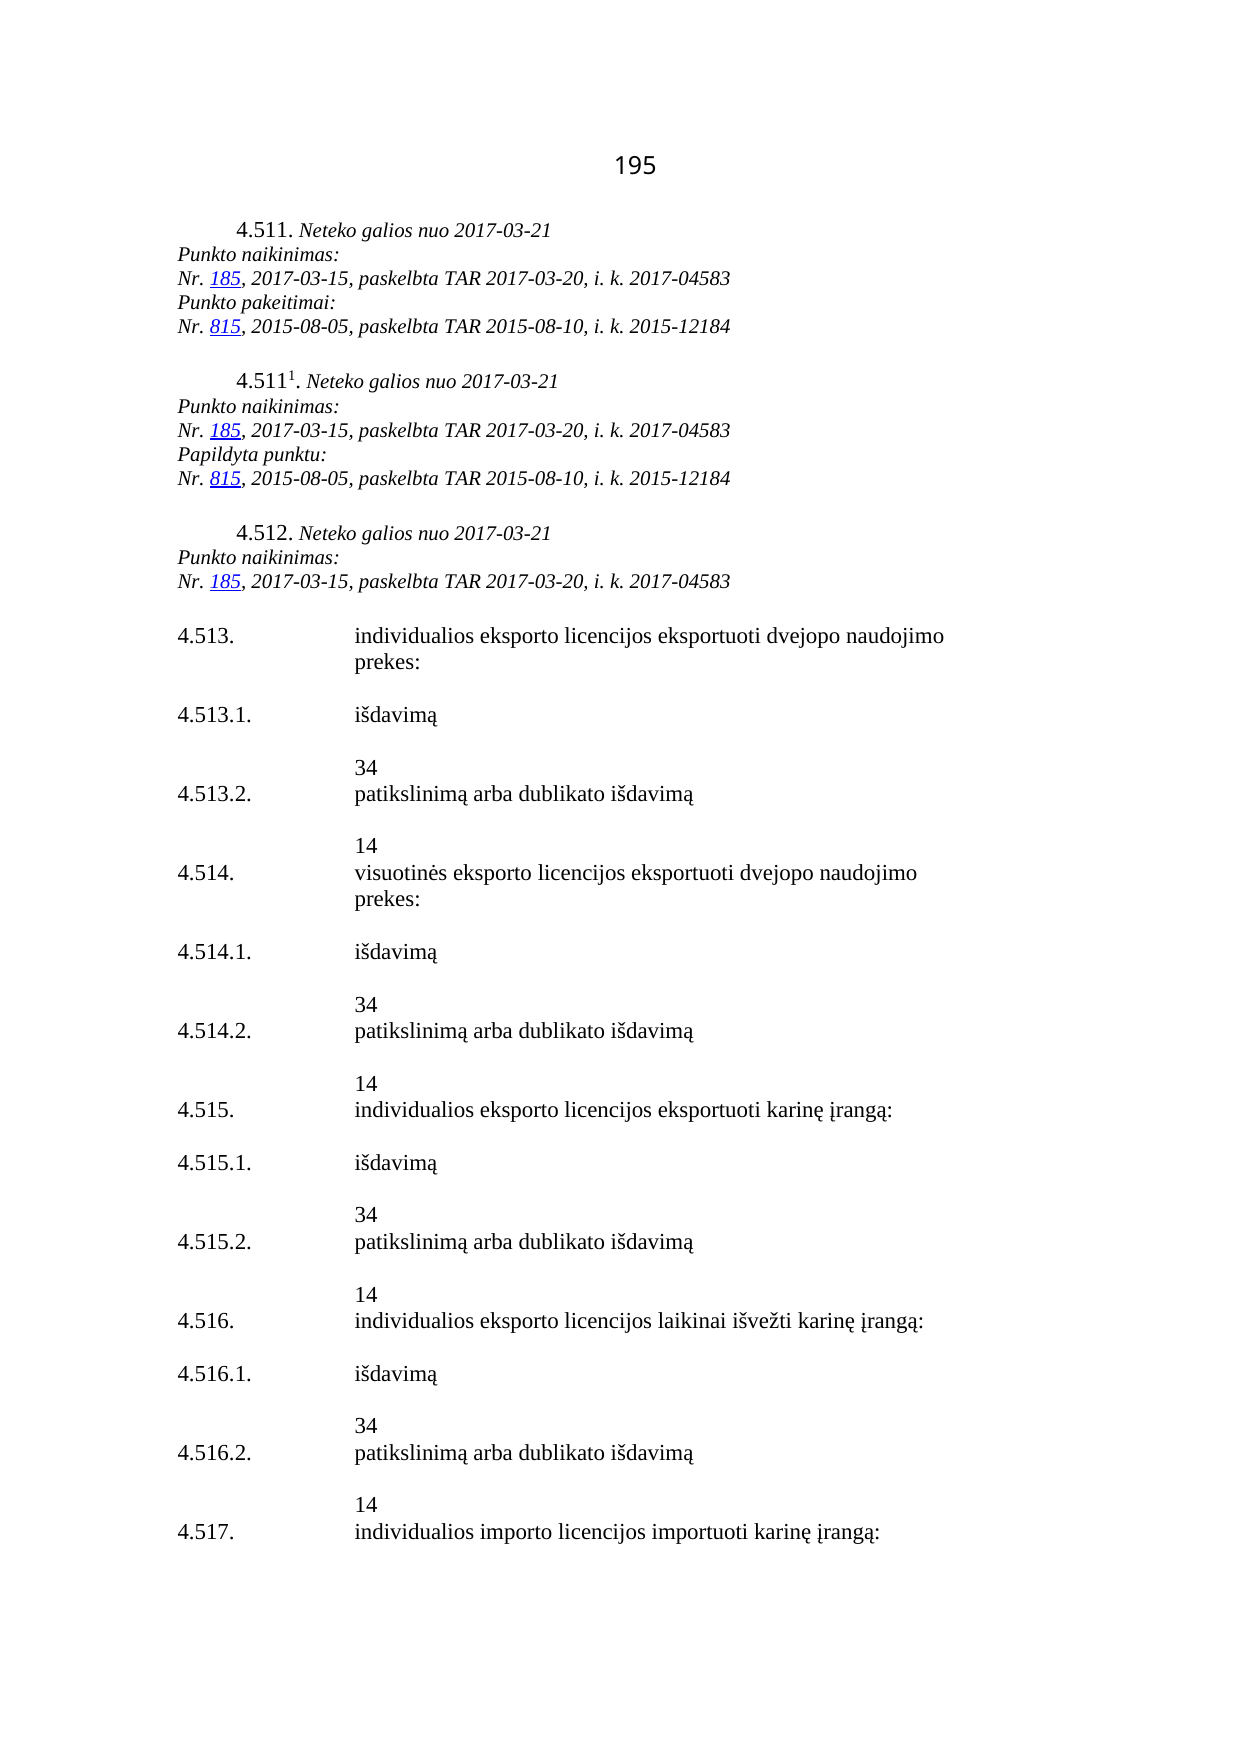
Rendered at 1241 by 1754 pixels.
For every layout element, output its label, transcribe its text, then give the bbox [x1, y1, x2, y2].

text 4.514.1. išdavimą 34 [177, 938, 945, 1017]
text Nr. 185, 2017-03-15, paskelbta TAR 2017-03-20, i. k. 2017-04583 [177, 266, 1093, 290]
text 4.516.2. patikslinimą arba dublikato išdavimą 14 [177, 1439, 945, 1518]
text Punkto naikinimas: [177, 393, 1093, 418]
text 4.514.2. patikslinimą arba dublikato išdavimą 14 [177, 1017, 945, 1096]
text Papildyta punktu: [177, 442, 1093, 466]
text 4.514. visuotinės eksporto licencijos eksportuoti dvejopo naudojimo [177, 859, 945, 885]
text 4.516. individualios eksporto licencijos laikinai išvežti karinę įrangą: [177, 1307, 945, 1360]
text 4.515. individualios eksporto licencijos eksportuoti karinę įrangą: [177, 1096, 945, 1149]
text prekes: [354, 648, 945, 701]
text Nr. 185, 2017-03-15, paskelbta TAR 2017-03-20, i. k. 2017-04583 [177, 569, 1093, 593]
text 4.513.1. išdavimą 34 [177, 701, 945, 780]
text Nr. 185, 2017-03-15, paskelbta TAR 2017-03-20, i. k. 2017-04583 [177, 418, 1093, 442]
text Punkto naikinimas: [177, 242, 1093, 266]
text 4.5111. Neteko galios nuo 2017-03-21 [177, 367, 1093, 393]
text 4.515.2. patikslinimą arba dublikato išdavimą 14 [177, 1228, 945, 1307]
text 4.512. Neteko galios nuo 2017-03-21 [177, 518, 1093, 545]
text 4.511. Neteko galios nuo 2017-03-21 [177, 216, 1093, 242]
text Nr. 815, 2015-08-05, paskelbta TAR 2015-08-10, i. k. 2015-12184 [177, 314, 1093, 338]
text 4.516.1. išdavimą 34 [177, 1360, 945, 1439]
text 4.513.2. patikslinimą arba dublikato išdavimą 14 [177, 780, 945, 859]
text prekes: [354, 885, 945, 938]
text Punkto pakeitimai: [177, 290, 1093, 314]
text 4.515.1. išdavimą 34 [177, 1149, 945, 1228]
text Punkto naikinimas: [177, 545, 1093, 569]
text 4.513. individualios eksporto licencijos eksportuoti dvejopo naudojimo [177, 622, 945, 648]
text Nr. 815, 2015-08-05, paskelbta TAR 2015-08-10, i. k. 2015-12184 [177, 466, 1093, 490]
text 4.517. individualios importo licencijos importuoti karinę įrangą: [177, 1518, 945, 1571]
